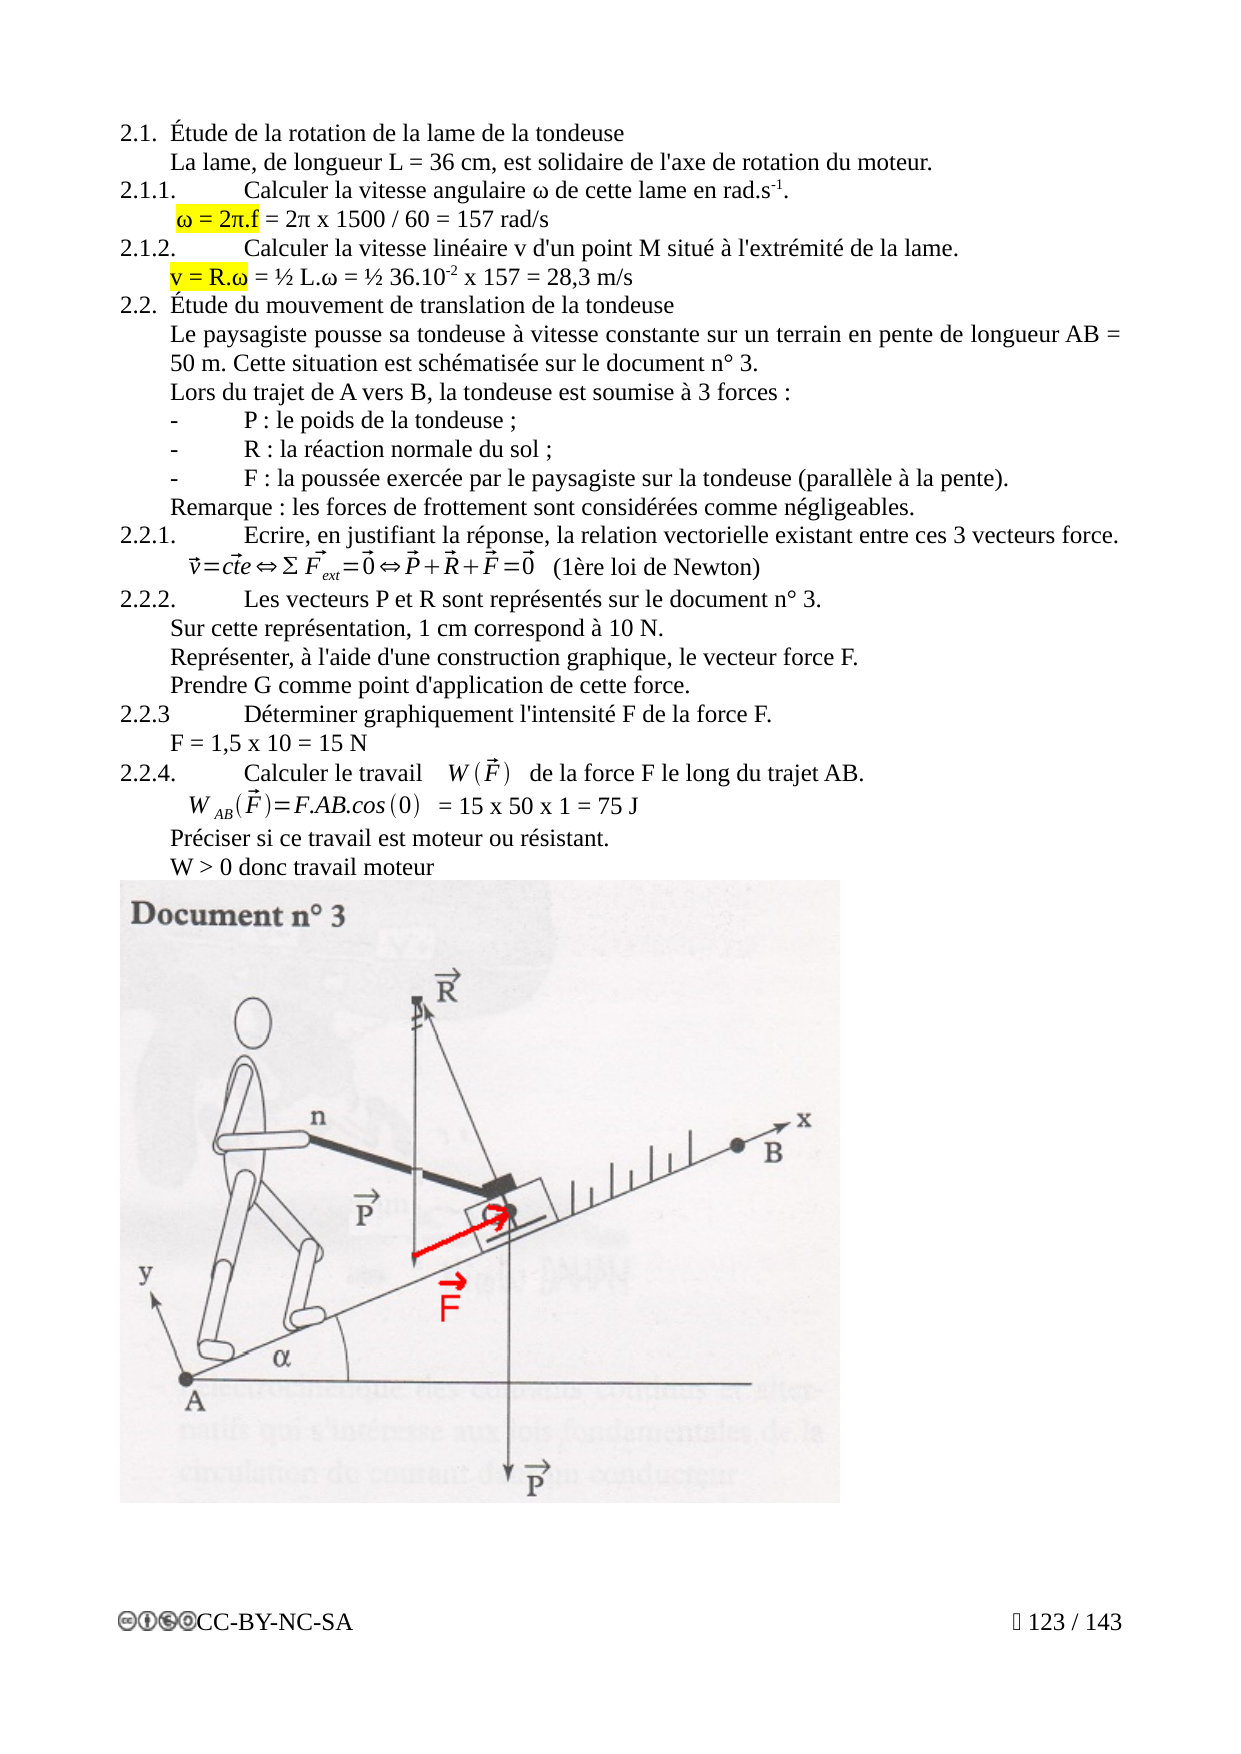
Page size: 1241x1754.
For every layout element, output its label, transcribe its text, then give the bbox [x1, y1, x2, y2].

text 2.2. Étude du mouvement de translation de la tondeuse [120, 291, 1122, 319]
text 2.2.2. Les vecteurs P et R sont représentés sur le document n° 3. [120, 584, 1122, 613]
text 2.2.1. Ecrire, en justifiant la réponse, la relation vectorielle existant entre ces 3 vecteurs force. [120, 521, 1122, 549]
text ω = 2π.f = 2π x 1500 / 60 = 157 rad/s [120, 204, 1122, 233]
text - F : la poussée exercée par le paysagiste sur la tondeuse (parallèle à la pente). [120, 463, 1122, 492]
text 2.1. Étude de la rotation de la lame de la tondeuse [120, 118, 1122, 147]
picture [118, 1611, 197, 1631]
text Lors du trajet de A vers B, la tondeuse est soumise à 3 forces : [120, 377, 1122, 406]
text - R : la réaction normale du sol ; [120, 434, 1122, 463]
text Remarque : les forces de frottement sont considérées comme négligeables. [120, 492, 1122, 521]
text W > 0 donc travail moteur [120, 852, 1122, 880]
text Sur cette représentation, 1 cm correspond à 10 N. [120, 613, 1122, 642]
text F = 1,5 x 10 = 15 N [120, 728, 1122, 757]
text Le paysagiste pousse sa tondeuse à vitesse constante sur un terrain en pente de longueur AB = 50 m. Cette situation est schématisée sur le document n° 3. [120, 319, 1122, 377]
text Représenter, à l'aide d'une construction graphique, le vecteur force F. [120, 642, 1122, 670]
text Prendre G comme point d'application de cette force. [120, 670, 1122, 699]
text (1ère loi de Newton) [120, 549, 1122, 584]
text 2.2.3 Déterminer graphiquement l'intensité F de la force F. [120, 699, 1122, 728]
text = 15 x 50 x 1 = 75 J [120, 788, 1122, 823]
text La lame, de longueur L = 36 cm, est solidaire de l'axe de rotation du moteur. [120, 147, 1122, 176]
text Préciser si ce travail est moteur ou résistant. [120, 823, 1122, 852]
text - P : le poids de la tondeuse ; [120, 406, 1122, 434]
text 2.1.2. Calculer la vitesse linéaire v d'un point M situé à l'extrémité de la lame. [120, 233, 1122, 262]
text 2.2.4. Calculer le travail de la force F le long du trajet AB. [120, 757, 1122, 788]
text 2.1.1. Calculer la vitesse angulaire ω de cette lame en rad.s-1. [120, 176, 1122, 204]
text v = R.ω = ½ L.ω = ½ 36.10-2 x 157 = 28,3 m/s [120, 262, 1122, 291]
